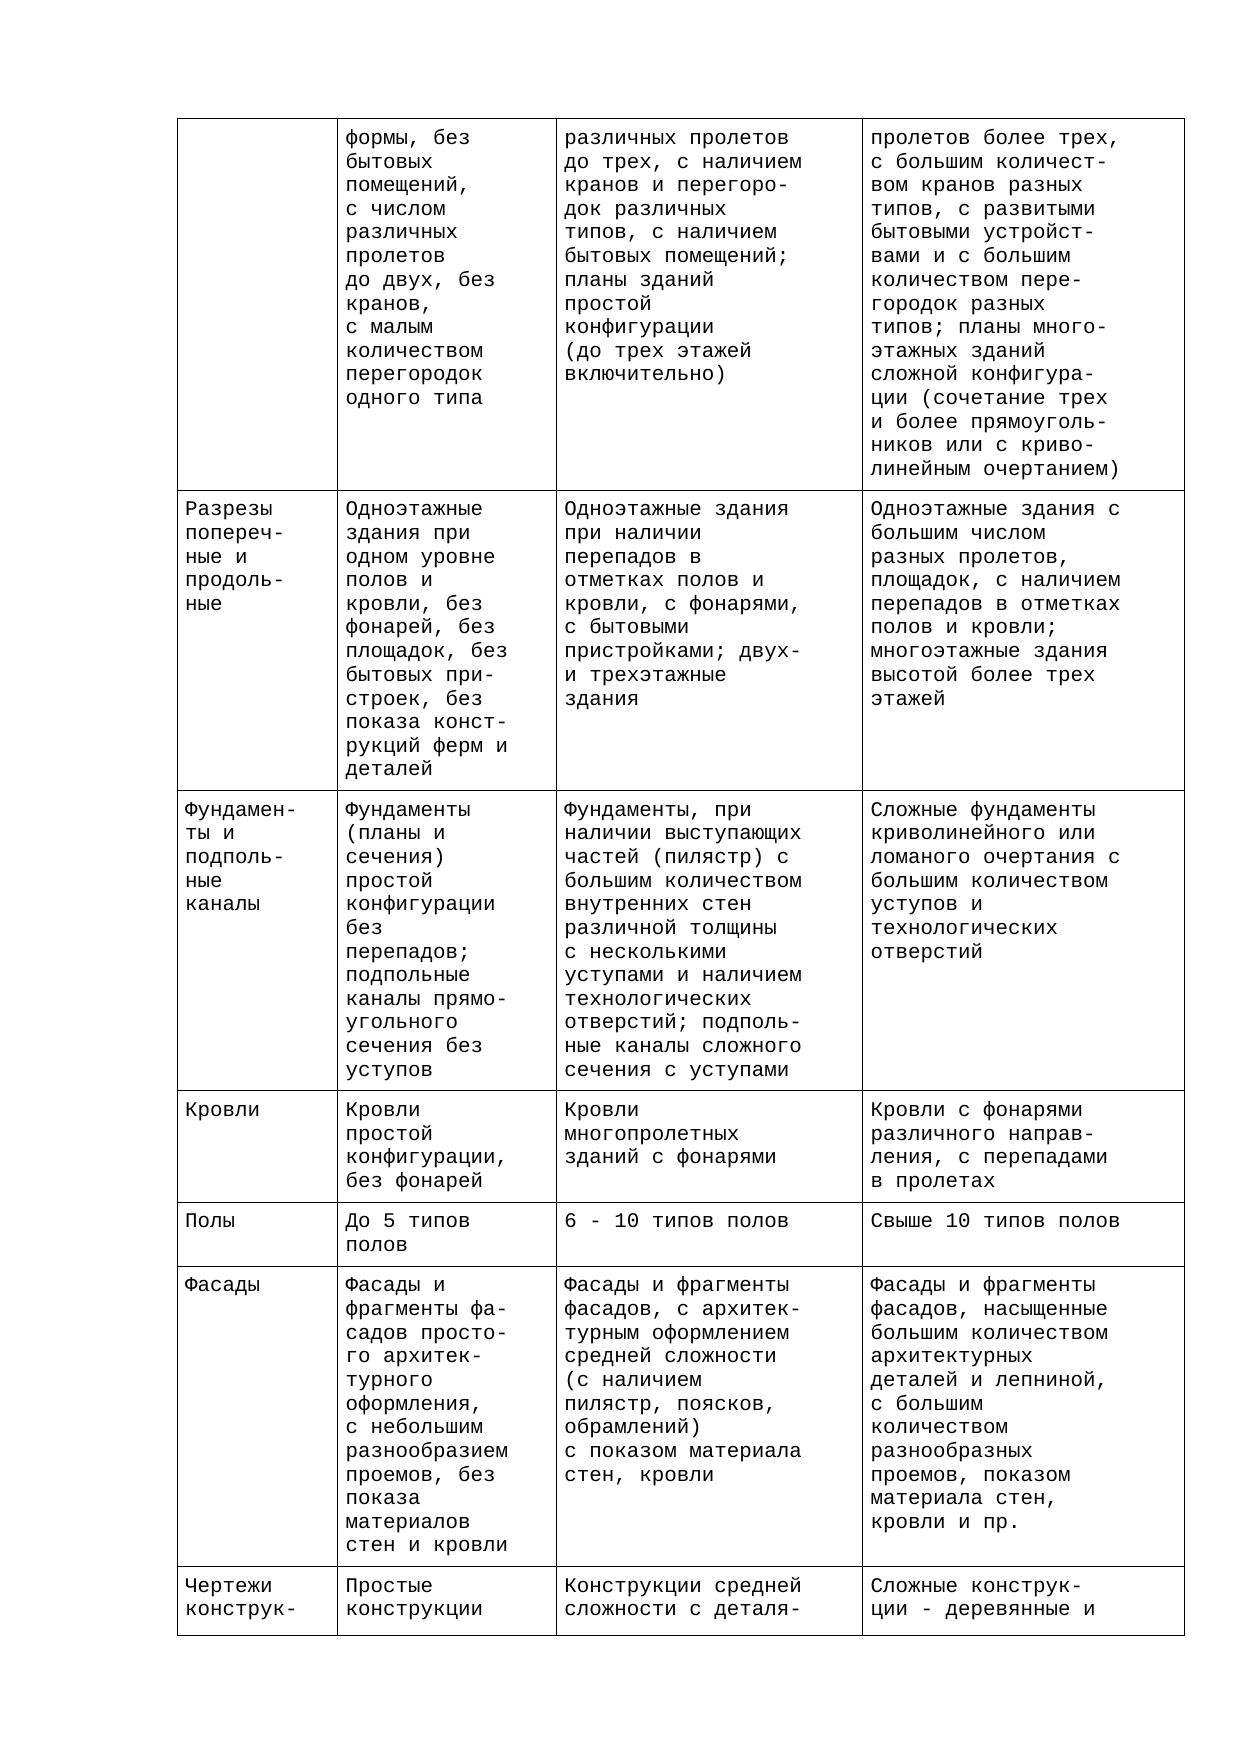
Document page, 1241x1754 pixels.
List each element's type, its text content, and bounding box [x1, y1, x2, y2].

table_cell Фундаменты (планы и сечения) простой конфигурации без перепадов; подпольные каналы прямо- угольного сечения без уступов [338, 791, 556, 1090]
table_cell Кровли [178, 1091, 337, 1202]
table_cell Разрезы попереч- ные и продоль- ные [178, 491, 337, 790]
table_cell Фундамен- ты и подполь- ные каналы [178, 791, 337, 1090]
table_cell Полы [178, 1203, 337, 1266]
table_cell Простые конструкции [338, 1567, 556, 1635]
table_cell Фасады и фрагменты фасадов, насыщенные большим количеством архитектурных деталей и лепниной, с большим количеством разнообразных проемов, показом материала стен, кровли и пр. [863, 1267, 1184, 1566]
table_cell различных пролетов до трех, с наличием кранов и перегоро- док различных типов, с наличием бытовых помещений; планы зданий простой конфигурации (до трех этажей включительно) [557, 119, 862, 489]
table_cell Сложные конструк- ции - деревянные и [863, 1567, 1184, 1635]
table_cell Фундаменты, при наличии выступающих частей (пилястр) с большим количеством внутренних стен различной толщины с несколькими уступами и наличием технологических отверстий; подполь- ные каналы сложного сечения с уступами [557, 791, 862, 1090]
table_cell Свыше 10 типов полов [863, 1203, 1184, 1266]
table_cell формы, без бытовых помещений, с числом различных пролетов до двух, без кранов, с малым количеством перегородок одного типа [338, 119, 556, 489]
table_cell 6 - 10 типов полов [557, 1203, 862, 1266]
table_cell Чертежи конструк- [178, 1567, 337, 1635]
table_cell Фасады и фрагменты фасадов, с архитек- турным оформлением средней сложности (с наличием пилястр, поясков, обрамлений) с показом материала стен, кровли [557, 1267, 862, 1566]
table_cell Одноэтажные здания при наличии перепадов в отметках полов и кровли, с фонарями, с бытовыми пристройками; двух- и трехэтажные здания [557, 491, 862, 790]
table_cell Кровли простой конфигурации, без фонарей [338, 1091, 556, 1202]
table_cell Фасады [178, 1267, 337, 1566]
table_cell Одноэтажные здания с большим числом разных пролетов, площадок, с наличием перепадов в отметках полов и кровли; многоэтажные здания высотой более трех этажей [863, 491, 1184, 790]
table_cell Одноэтажные здания при одном уровне полов и кровли, без фонарей, без площадок, без бытовых при- строек, без показа конст- рукций ферм и деталей [338, 491, 556, 790]
table_cell Кровли с фонарями различного направ- ления, с перепадами в пролетах [863, 1091, 1184, 1202]
table_cell До 5 типов полов [338, 1203, 556, 1266]
table_cell Конструкции средней сложности с деталя- [557, 1567, 862, 1635]
table_cell [178, 119, 337, 489]
table_cell Кровли многопролетных зданий с фонарями [557, 1091, 862, 1202]
table_cell пролетов более трех, с большим количест- вом кранов разных типов, с развитыми бытовыми устройст- вами и с большим количеством пере- городок разных типов; планы много- этажных зданий сложной конфигура- ции (сочетание трех и более прямоуголь- ников или с криво- линейным очертанием) [863, 119, 1184, 489]
table_cell Сложные фундаменты криволинейного или ломаного очертания с большим количеством уступов и технологических отверстий [863, 791, 1184, 1090]
table_cell Фасады и фрагменты фа- садов просто- го архитек- турного оформления, с небольшим разнообразием проемов, без показа материалов стен и кровли [338, 1267, 556, 1566]
